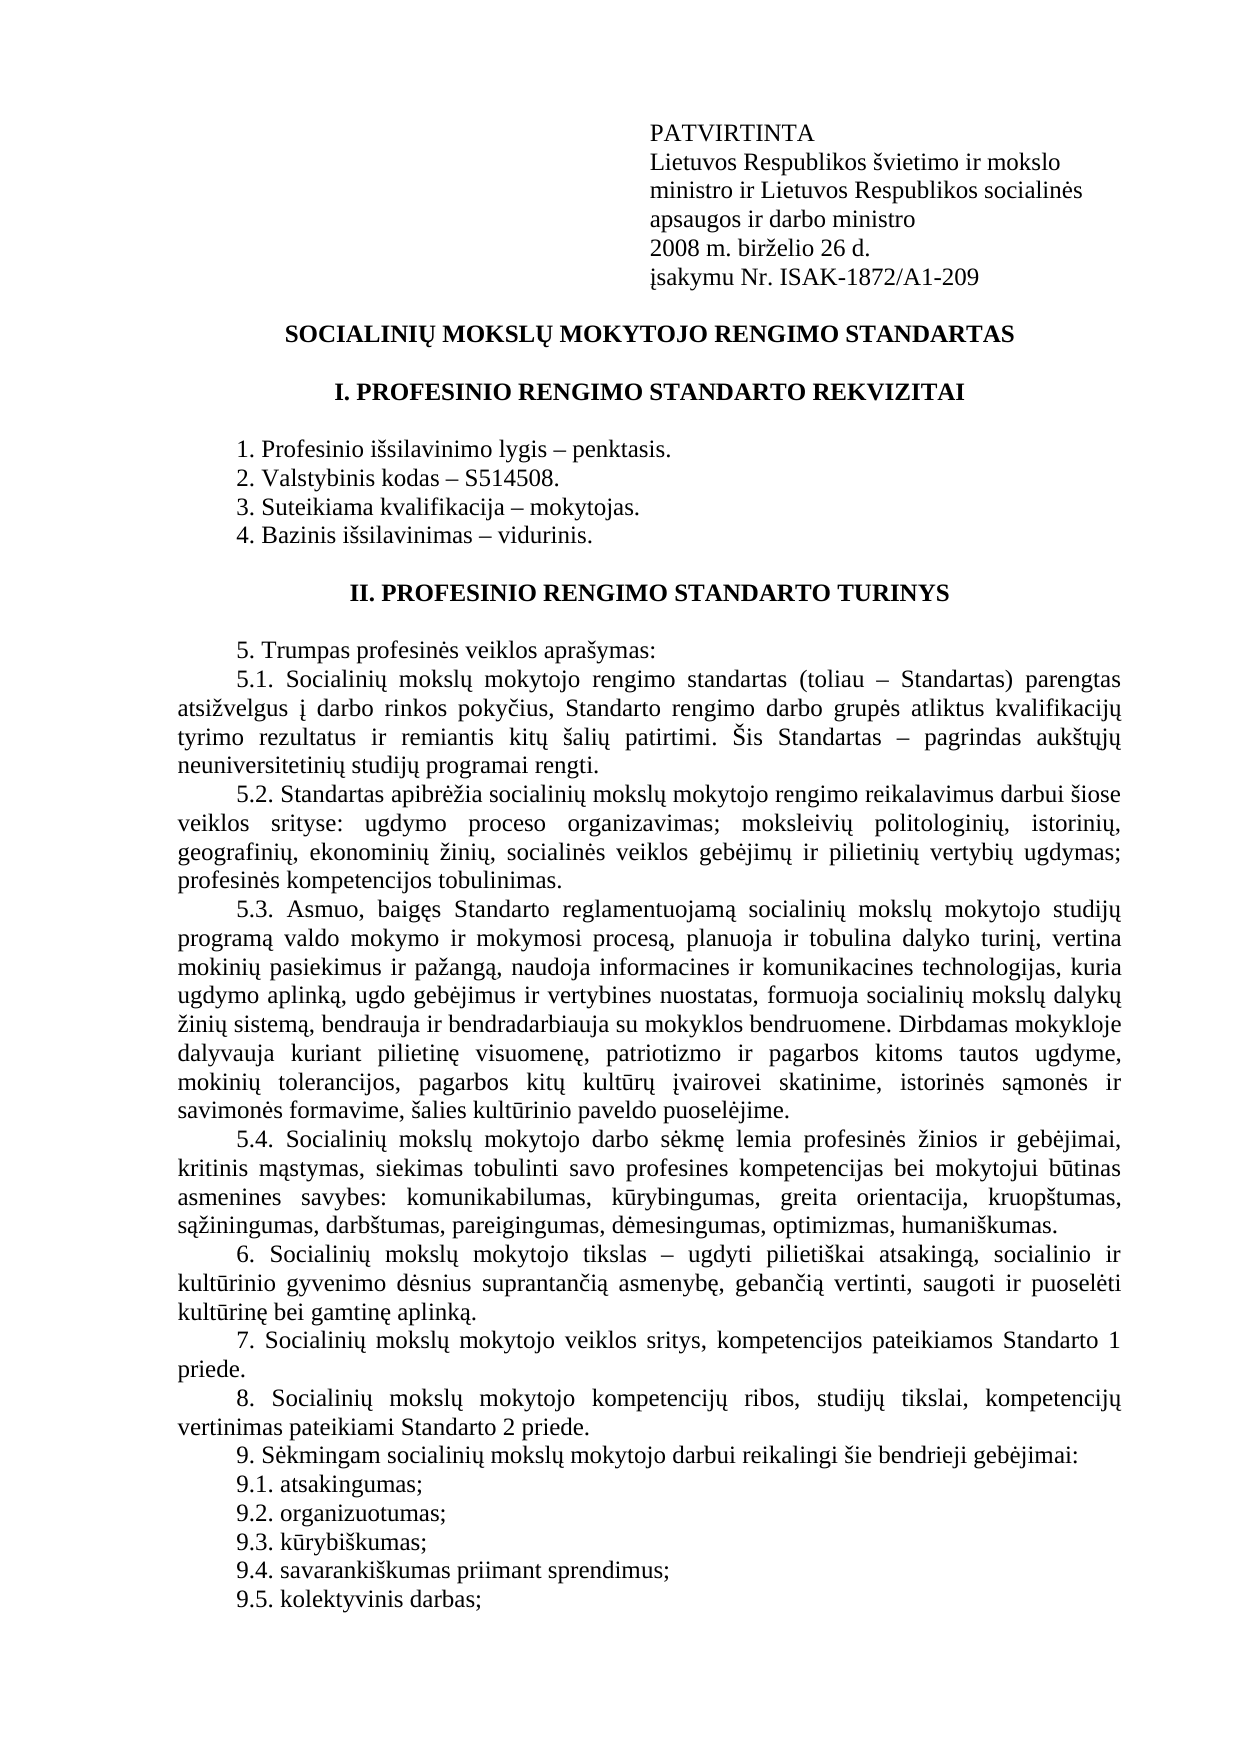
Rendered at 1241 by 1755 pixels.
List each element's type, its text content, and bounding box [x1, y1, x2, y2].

text 9.5. kolektyvinis darbas; [177, 1584, 1122, 1613]
text II. PROFESINIO RENGIMO STANDARTO TURINYS [177, 578, 1122, 607]
text 2. Valstybinis kodas – S514508. [177, 463, 1122, 492]
text 7. Socialinių mokslų mokytojo veiklos sritys, kompetencijos pateikiamos Standarto 1 priede. [177, 1326, 1122, 1383]
text 9.1. atsakingumas; [177, 1469, 1122, 1498]
text Lietuvos Respublikos švietimo ir mokslo [649, 147, 1122, 176]
text 5.1. Socialinių mokslų mokytojo rengimo standartas (toliau – Standartas) parengtas atsižvelgus į darbo rinkos pokyčius, Standarto rengimo darbo grupės atliktus kvalifikacijų tyrimo rezultatus ir remiantis kitų šalių patirtimi. Šis Standartas – pagrindas aukštųjų neuniversitetinių studijų programai rengti. [177, 664, 1122, 779]
text ministro ir Lietuvos Respublikos socialinės [649, 176, 1122, 204]
text 9.3. kūrybiškumas; [177, 1527, 1122, 1556]
text PATVIRTINTA [649, 118, 1122, 147]
text 8. Socialinių mokslų mokytojo kompetencijų ribos, studijų tikslai, kompetencijų vertinimas pateikiami Standarto 2 priede. [177, 1383, 1122, 1441]
text I. PROFESINIO RENGIMO STANDARTO REKVIZITAI [177, 377, 1122, 406]
text 9. Sėkmingam socialinių mokslų mokytojo darbui reikalingi šie bendrieji gebėjimai: [177, 1441, 1122, 1469]
text įsakymu Nr. ISAK-1872/A1-209 [649, 262, 1122, 291]
text 5.4. Socialinių mokslų mokytojo darbo sėkmę lemia profesinės žinios ir gebėjimai, kritinis mąstymas, siekimas tobulinti savo profesines kompetencijas bei mokytojui būtinas asmenines savybes: komunikabilumas, kūrybingumas, greita orientacija, kruopštumas, sąžiningumas, darbštumas, pareigingumas, dėmesingumas, optimizmas, humaniškumas. [177, 1124, 1122, 1239]
text 2008 m. birželio 26 d. [649, 233, 1122, 262]
text 9.4. savarankiškumas priimant sprendimus; [177, 1556, 1122, 1584]
text SOCIALINIŲ MOKSLŲ MOKYTOJO RENGIMO STANDARTAS [177, 319, 1122, 348]
text 3. Suteikiama kvalifikacija – mokytojas. [177, 492, 1122, 521]
text 5.2. Standartas apibrėžia socialinių mokslų mokytojo rengimo reikalavimus darbui šiose veiklos srityse: ugdymo proceso organizavimas; moksleivių politologinių, istorinių, geografinių, ekonominių žinių, socialinės veiklos gebėjimų ir pilietinių vertybių ugdymas; profesinės kompetencijos tobulinimas. [177, 779, 1122, 894]
text 1. Profesinio išsilavinimo lygis – penktasis. [177, 434, 1122, 463]
text 4. Bazinis išsilavinimas – vidurinis. [177, 521, 1122, 549]
text 5.3. Asmuo, baigęs Standarto reglamentuojamą socialinių mokslų mokytojo studijų programą valdo mokymo ir mokymosi procesą, planuoja ir tobulina dalyko turinį, vertina mokinių pasiekimus ir pažangą, naudoja informacines ir komunikacines technologijas, kuria ugdymo aplinką, ugdo gebėjimus ir vertybines nuostatas, formuoja socialinių mokslų dalykų žinių sistemą, bendrauja ir bendradarbiauja su mokyklos bendruomene. Dirbdamas mokykloje dalyvauja kuriant pilietinę visuomenę, patriotizmo ir pagarbos kitoms tautos ugdyme, mokinių tolerancijos, pagarbos kitų kultūrų įvairovei skatinime, istorinės sąmonės ir savimonės formavime, šalies kultūrinio paveldo puoselėjime. [177, 894, 1122, 1124]
text 9.2. organizuotumas; [177, 1498, 1122, 1527]
text apsaugos ir darbo ministro [649, 204, 1122, 233]
text 6. Socialinių mokslų mokytojo tikslas – ugdyti pilietiškai atsakingą, socialinio ir kultūrinio gyvenimo dėsnius suprantančią asmenybę, gebančią vertinti, saugoti ir puoselėti kultūrinę bei gamtinę aplinką. [177, 1239, 1122, 1326]
text 5. Trumpas profesinės veiklos aprašymas: [177, 636, 1122, 664]
